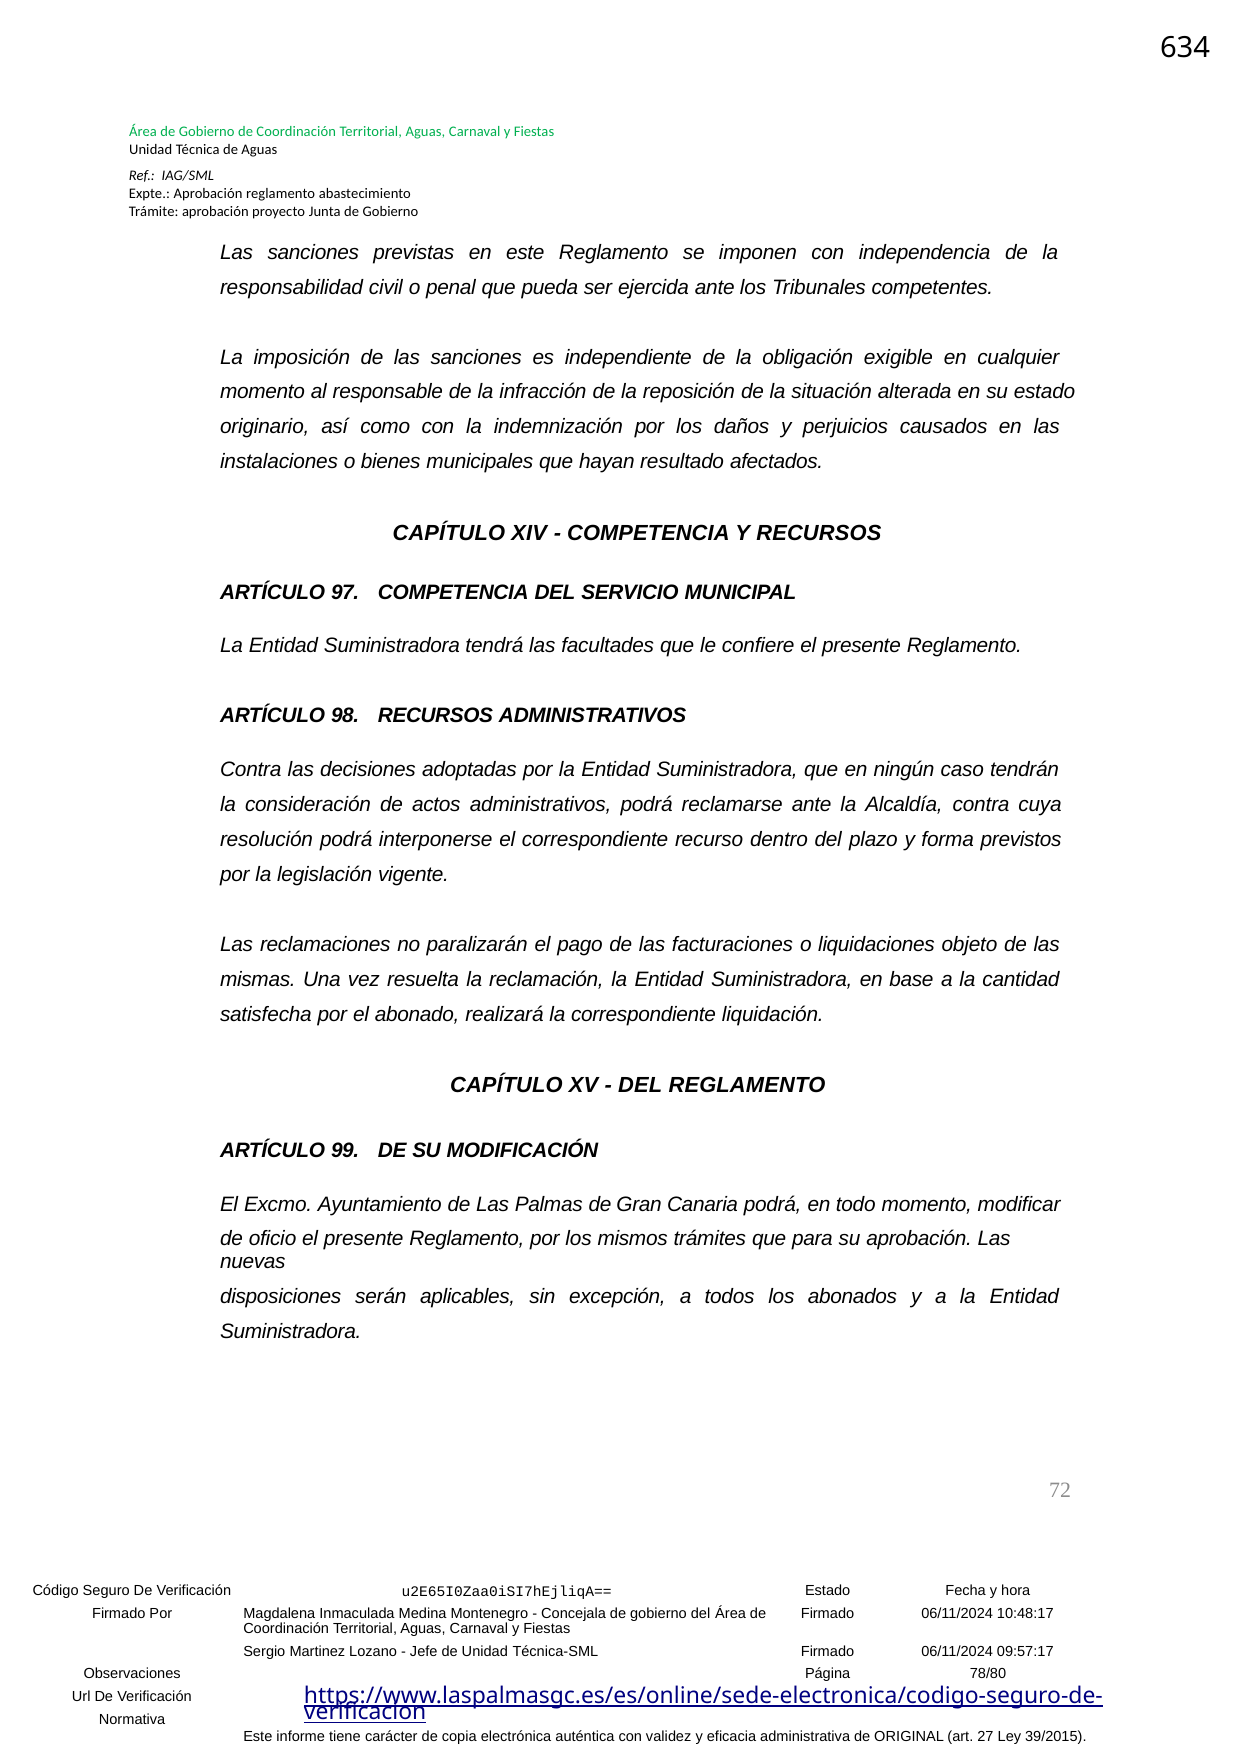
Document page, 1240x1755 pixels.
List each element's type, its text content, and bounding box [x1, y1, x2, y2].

text Ref.: IAG/SML [129, 165, 446, 183]
text CAPÍTULO XV - DEL REGLAMENTO [450, 1072, 851, 1097]
text 06/11/2024 09:57:17 [921, 1643, 1077, 1659]
text Firmado [801, 1606, 876, 1622]
text Url De Verificación [72, 1689, 214, 1705]
text mismas. Una vez resuelta la reclamación, la Entidad Suministradora, en base a la cantidad [220, 968, 1081, 991]
text 78/80 [969, 1666, 1077, 1682]
text Trámite: aprobación proyecto Junta de Gobierno [129, 202, 446, 219]
text 7 [1049, 1478, 1060, 1502]
text La Entidad Suministradora tendrá las facultades que le confiere el presente Reglamento. [220, 635, 1042, 657]
text Magdalena Inmaculada Medina Montenegro - Concejala de gobierno del Área de [243, 1606, 791, 1622]
text responsabilidad civil o penal que pueda ser ejercida ante los Tribunales competentes. [220, 276, 1081, 299]
text de oficio el presente Reglamento, por los mismos trámites que para su aprobación. Las nuevas [220, 1228, 1081, 1273]
text Este informe tiene carácter de copia electrónica auténtica con validez y eficacia administrativa de ORIGINAL (art. 27 Ley 39/2015). [243, 1728, 1113, 1744]
text La imposición de las sanciones es independiente de la obligación exigible en cualquier [220, 346, 1081, 369]
text Las sanciones previstas en este Reglamento se imponen con independencia de la [220, 241, 1081, 264]
text Observaciones [83, 1666, 214, 1682]
text Firmado [801, 1643, 876, 1659]
text Unidad Técnica de Aguas [129, 140, 581, 158]
text Página [805, 1666, 876, 1682]
text Sergio Martinez Lozano - Jefe de Unidad Técnica-SML [243, 1643, 623, 1659]
text disposiciones serán aplicables, sin excepción, a todos los abonados y a la Entidad [220, 1285, 1081, 1308]
text resolución podrá interponerse el correspondiente recurso dentro del plazo y forma previstos [220, 828, 1081, 851]
text Firmado Por [92, 1606, 243, 1622]
text Normativa [99, 1712, 214, 1728]
text ARTÍCULO 98. RECURSOS ADMINISTRATIVOS [220, 704, 711, 727]
text 06/11/2024 10:48:17 [921, 1606, 1077, 1622]
text por la legislación vigente. [220, 863, 1081, 886]
text momento al responsable de la infracción de la reposición de la situación alterada en su estado [220, 381, 1081, 403]
text la consideración de actos administrativos, podrá reclamarse ante la Alcaldía, contra cuya [220, 793, 1081, 816]
text Las reclamaciones no paralizarán el pago de las facturaciones o liquidaciones objeto de las [220, 933, 1081, 956]
text originario, así como con la indemnización por los daños y perjuicios causados en las [220, 416, 1081, 438]
text Estado [805, 1583, 872, 1599]
text Código Seguro De Verificación [32, 1583, 257, 1599]
text El Excmo. Ayuntamiento de Las Palmas de Gran Canaria podrá, en todo momento, modificar [220, 1193, 1081, 1216]
text Contra las decisiones adoptadas por la Entidad Suministradora, que en ningún caso tendrán [220, 758, 1081, 781]
text CAPÍTULO XIV - COMPETENCIA Y RECURSOS [392, 521, 908, 546]
text Fecha y hora [945, 1583, 1052, 1599]
text satisfecha por el abonado, realizará la correspondiente liquidación. [220, 1003, 1081, 1026]
text ARTÍCULO 99. DE SU MODIFICACIÓN [220, 1139, 851, 1162]
text Expte.: Aprobación reglamento abastecimiento [129, 183, 446, 202]
text Área de Gobierno de Coordinación Territorial, Aguas, Carnaval y Fiestas [129, 122, 581, 140]
text 634 [1160, 31, 1233, 64]
text Suministradora. [220, 1320, 1081, 1343]
text instalaciones o bienes municipales que hayan resultado afectados. [220, 451, 1081, 473]
text 2 [1060, 1478, 1096, 1502]
text u2E65I0Zaa0iSI7hEjliqA== [401, 1584, 636, 1600]
text ARTÍCULO 97. COMPETENCIA DEL SERVICIO MUNICIPAL [220, 581, 819, 604]
text https://www.laspalmasgc.es/es/online/sede-electronica/codigo-seguro-de-verificacion [304, 1690, 1113, 1723]
text Coordinación Territorial, Aguas, Carnaval y Fiestas [243, 1622, 791, 1636]
